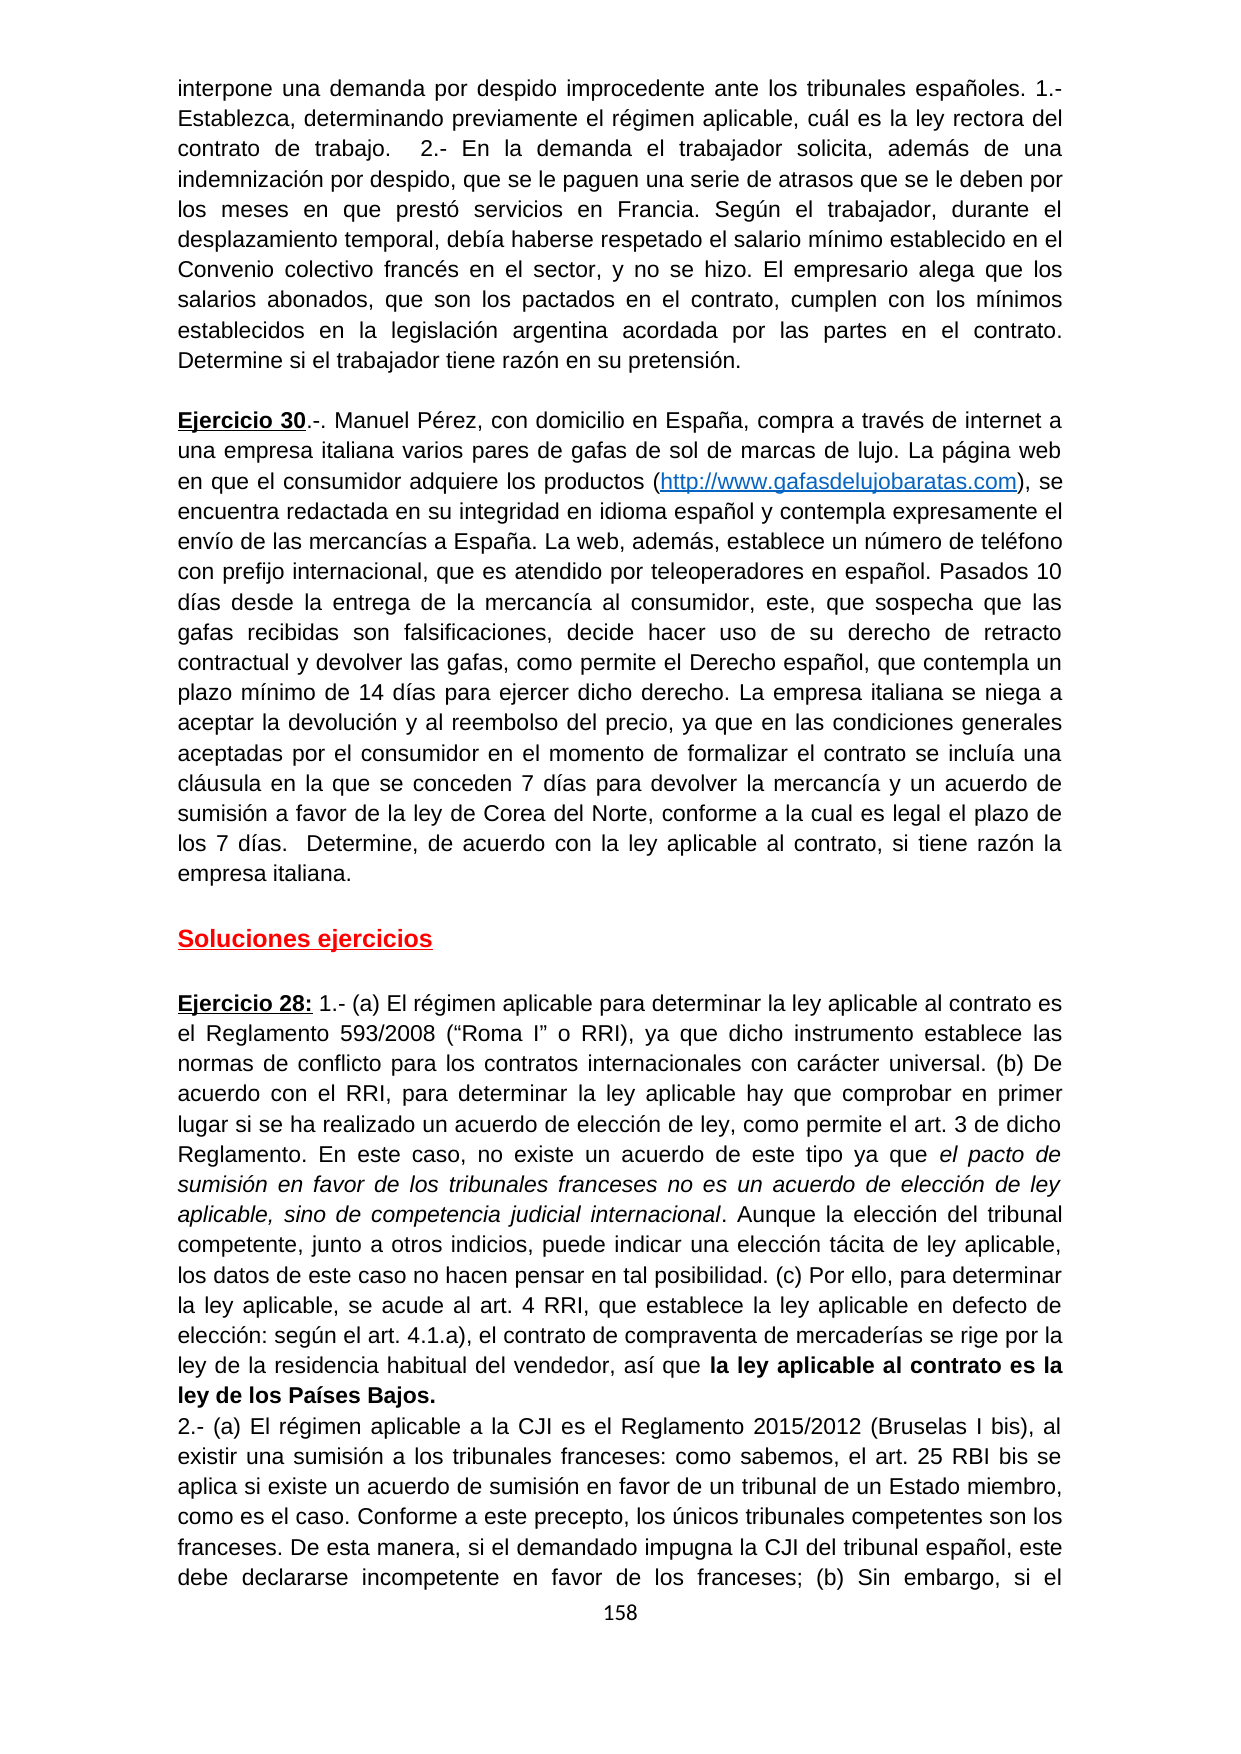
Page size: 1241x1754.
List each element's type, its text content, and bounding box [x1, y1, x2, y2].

text 2.- (a) El régimen aplicable a la CJI es el Reglamento 2015/2012 (Bruselas I bis), al existir una sumisión a los tribunales franceses: como sabemos, el art. 25 RBI bis se aplica si existe un acuerdo de sumisión en favor de un tribunal de un Estado miembro, como es el caso. Conforme a este precepto, los únicos tribunales competentes son los franceses. De esta manera, si el demandado impugna la CJI del tribunal español, este debe declararse incompetente en favor de los franceses; (b) Sin embargo, si el [177, 1413, 1063, 1590]
text interpone una demanda por despido improcedente ante los tribunales españoles. 1.- Establezca, determinando previamente el régimen aplicable, cuál es la ley rectora del contrato de trabajo. 2.- En la demanda el trabajador solicita, además de una indemnización por despido, que se le paguen una serie de atrasos que se le deben por los meses en que prestó servicios en Francia. Según el trabajador, durante el desplazamiento temporal, debía haberse respetado el salario mínimo establecido en el Convenio colectivo francés en el sector, y no se hizo. El empresario alega que los salarios abonados, que son los pactados en el contrato, cumplen con los mínimos establecidos en la legislación argentina acordada por las partes en el contrato. Determine si el trabajador tiene razón en su pretensión. [177, 75, 1063, 373]
text Soluciones ejercicios [177, 924, 1063, 952]
text Ejercicio 30.-. Manuel Pérez, con domicilio en España, compra a través de internet a una empresa italiana varios pares de gafas de sol de marcas de lujo. La página web en que el consumidor adquiere los productos (http://www.gafasdelujobaratas.com), se encuentra redactada en su integridad en idioma español y contempla expresamente el envío de las mercancías a España. La web, además, establece un número de teléfono con prefijo internacional, que es atendido por teleoperadores en español. Pasados 10 días desde la entrega de la mercancía al consumidor, este, que sospecha que las gafas recibidas son falsificaciones, decide hacer uso de su derecho de retracto contractual y devolver las gafas, como permite el Derecho español, que contempla un plazo mínimo de 14 días para ejercer dicho derecho. La empresa italiana se niega a aceptar la devolución y al reembolso del precio, ya que en las condiciones generales aceptadas por el consumidor en el momento de formalizar el contrato se incluía una cláusula en la que se conceden 7 días para devolver la mercancía y un acuerdo de sumisión a favor de la ley de Corea del Norte, conforme a la cual es legal el plazo de los 7 días. Determine, de acuerdo con la ley aplicable al contrato, si tiene razón la empresa italiana. [177, 407, 1063, 887]
text Ejercicio 28: 1.- (a) El régimen aplicable para determinar la ley aplicable al contrato es el Reglamento 593/2008 (“Roma I” o RRI), ya que dicho instrumento establece las normas de conflicto para los contratos internacionales con carácter universal. (b) De acuerdo con el RRI, para determinar la ley aplicable hay que comprobar en primer lugar si se ha realizado un acuerdo de elección de ley, como permite el art. 3 de dicho Reglamento. En este caso, no existe un acuerdo de este tipo ya que el pacto de sumisión en favor de los tribunales franceses no es un acuerdo de elección de ley aplicable, sino de competencia judicial internacional. Aunque la elección del tribunal competente, junto a otros indicios, puede indicar una elección tácita de ley aplicable, los datos de este caso no hacen pensar en tal posibilidad. (c) Por ello, para determinar la ley aplicable, se acude al art. 4 RRI, que establece la ley aplicable en defecto de elección: según el art. 4.1.a), el contrato de compraventa de mercaderías se rige por la ley de la residencia habitual del vendedor, así que la ley aplicable al contrato es la ley de los Países Bajos. [177, 990, 1063, 1409]
